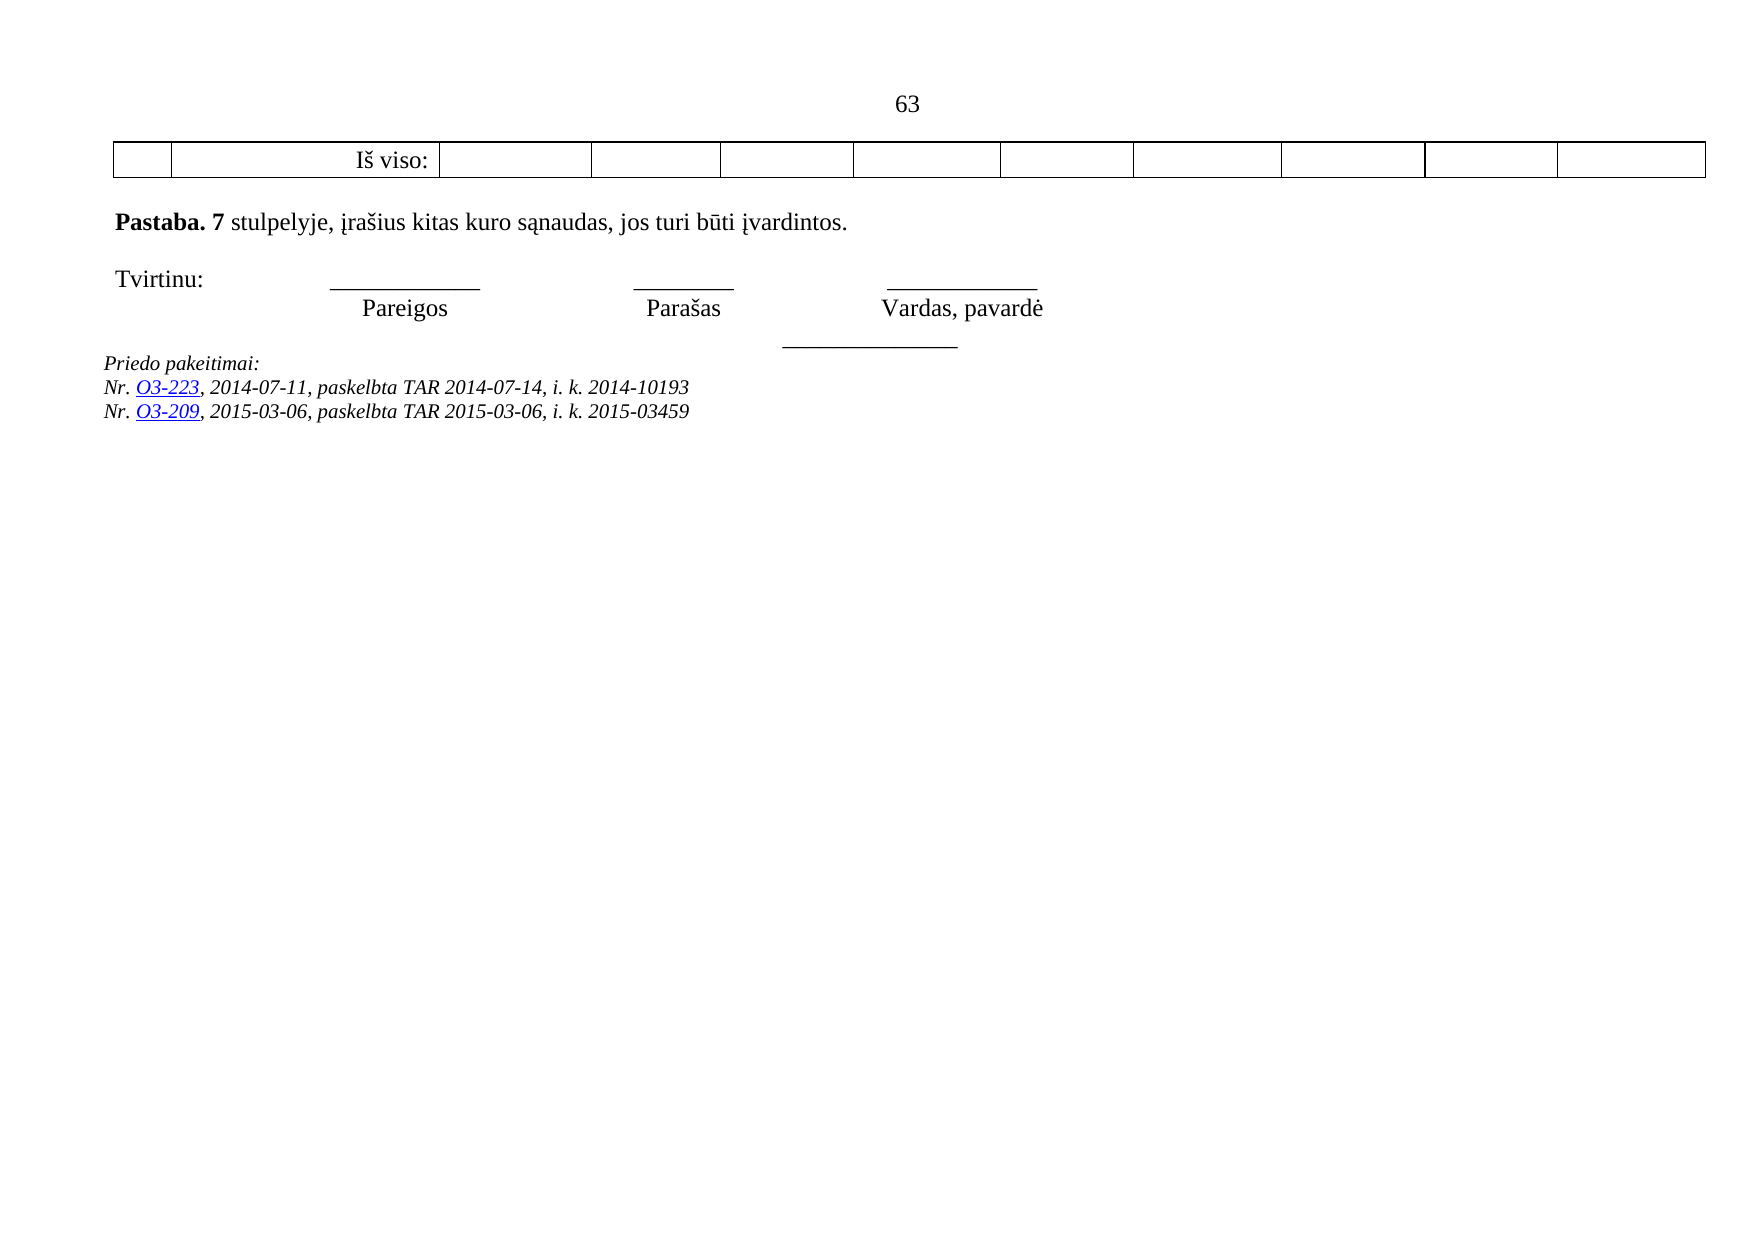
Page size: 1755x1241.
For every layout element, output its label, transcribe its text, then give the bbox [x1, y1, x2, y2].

table_cell [592, 143, 720, 177]
text ______________ [103, 322, 1636, 351]
table_cell ________ Parašas [550, 265, 817, 322]
table_cell [1134, 143, 1281, 177]
table_cell [1001, 143, 1133, 177]
text Priedo pakeitimai: [103, 351, 1636, 375]
table_cell [1558, 143, 1705, 177]
table_cell [854, 143, 1000, 177]
table_cell Tvirtinu: [104, 265, 259, 322]
table_cell [114, 143, 171, 177]
table_cell [1282, 143, 1424, 177]
table_cell [1426, 143, 1557, 177]
text Nr. O3-209, 2015-03-06, paskelbta TAR 2015-03-06, i. k. 2015-03459 [103, 399, 1636, 423]
table_header Pastaba. 7 stulpelyje, įrašius kitas kuro sąnaudas, jos turi būti įvardintos. [104, 207, 1532, 264]
table_cell [721, 143, 853, 177]
text Nr. O3-223, 2014-07-11, paskelbta TAR 2014-07-14, i. k. 2014-10193 [103, 375, 1636, 399]
table_cell [440, 143, 591, 177]
table_cell ____________ Vardas, pavardė [817, 265, 1107, 322]
table_cell ____________ Pareigos [260, 265, 550, 322]
table_cell Iš viso: [172, 143, 439, 177]
table_cell [1107, 265, 1532, 322]
